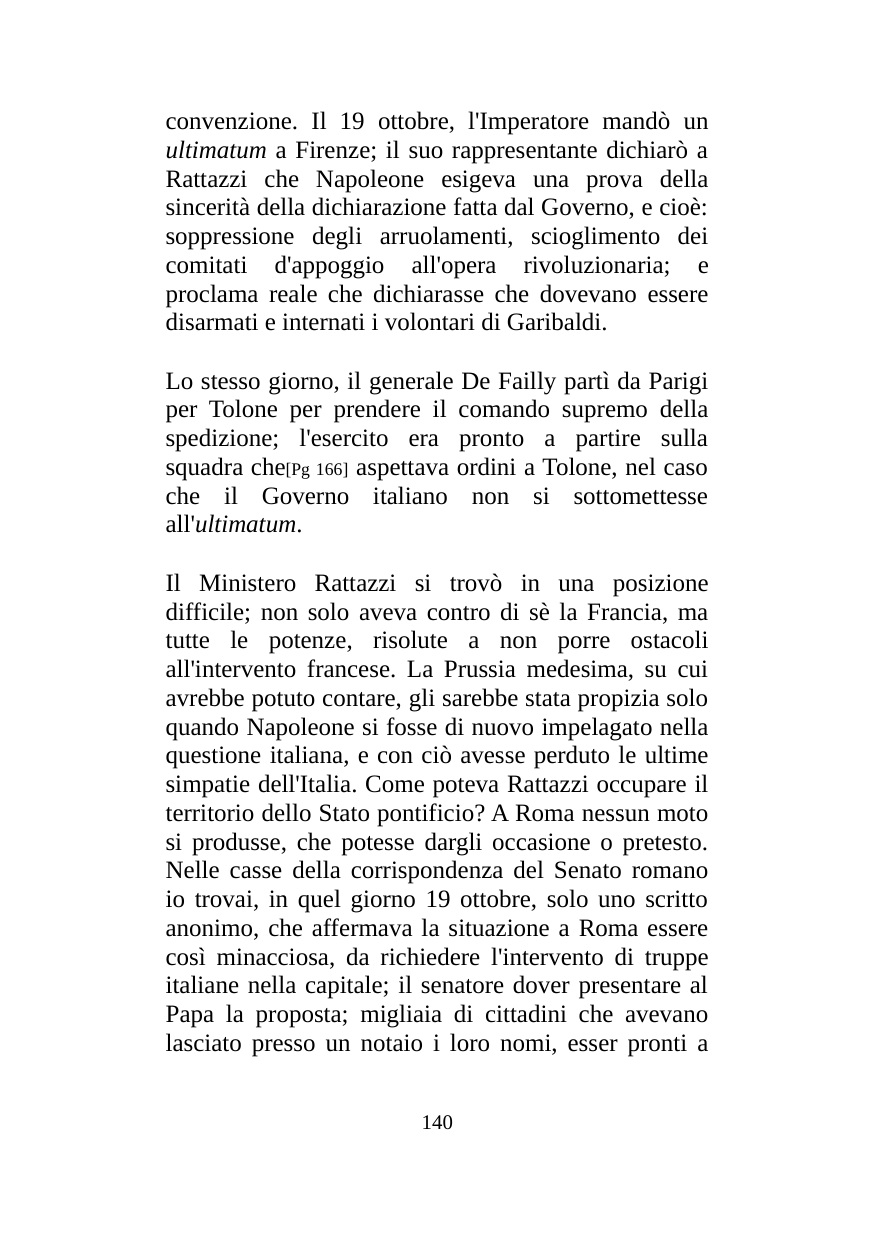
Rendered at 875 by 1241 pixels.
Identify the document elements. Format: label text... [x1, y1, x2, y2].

text Il Ministero Rattazzi si trovò in una posizione difficile; non solo aveva contro di sè la Francia, ma tutte le potenze, risolute a non porre ostacoli all'intervento francese. La Prussia medesima, su cui avrebbe potuto contare, gli sarebbe stata propizia solo quando Napoleone si fosse di nuovo impelagato nella questione italiana, e con ciò avesse perduto le ultime simpatie dell'Italia. Come poteva Rattazzi occupare il territorio dello Stato pontificio? A Roma nessun moto si produsse, che potesse dargli occasione o pretesto. Nelle casse della corrispondenza del Senato romano io trovai, in quel giorno 19 ottobre, solo uno scritto anonimo, che affermava la situazione a Roma essere così minacciosa, da richiedere l'intervento di truppe italiane nella capitale; il senatore dover presentare al Papa la proposta; migliaia di cittadini che avevano lasciato presso un notaio i loro nomi, esser pronti a [165, 568, 709, 1057]
text Lo stesso giorno, il generale De Failly partì da Parigi per Tolone per prendere il comando supremo della spedizione; l'esercito era pronto a partire sulla squadra che[Pg 166] aspettava ordini a Tolone, nel caso che il Governo italiano non si sottomettesse all'ultimatum. [165, 366, 709, 538]
text convenzione. Il 19 ottobre, l'Imperatore mandò un ultimatum a Firenze; il suo rappresentante dichiarò a Rattazzi che Napoleone esigeva una prova della sincerità della dichiarazione fatta dal Governo, e cioè: soppressione degli arruolamenti, scioglimento dei comitati d'appoggio all'opera rivoluzionaria; e proclama reale che dichiarasse che dovevano essere disarmati e internati i volontari di Garibaldi. [165, 106, 709, 336]
